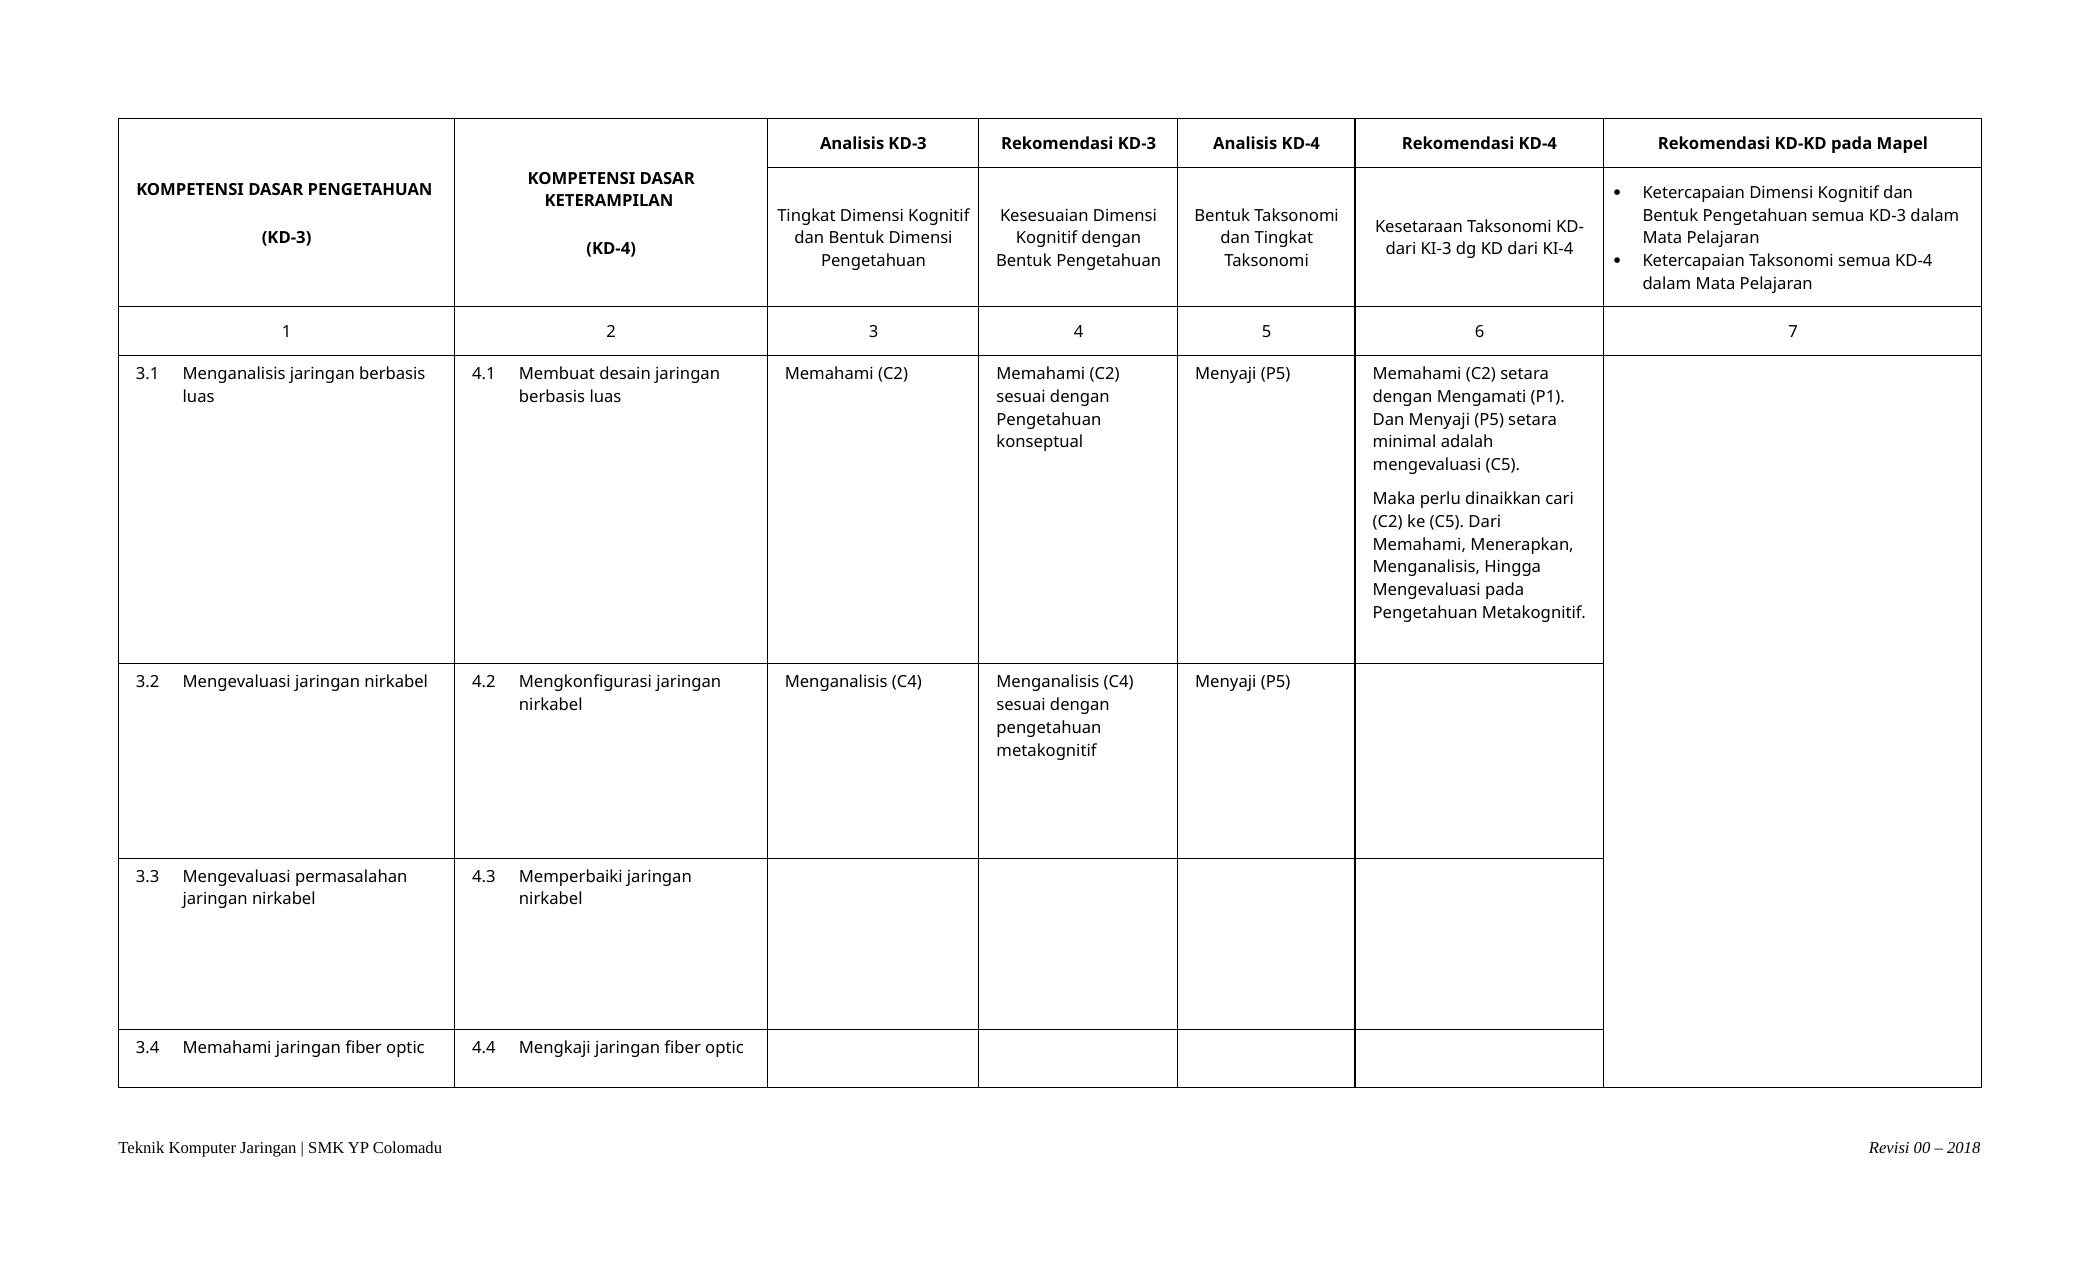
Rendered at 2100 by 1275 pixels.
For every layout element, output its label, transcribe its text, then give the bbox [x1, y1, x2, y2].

table_header KOMPETENSI DASAR PENGETAHUAN (KD-3) [119, 119, 454, 306]
table_header 3.2 [130, 664, 177, 698]
table_cell 5 [1178, 307, 1354, 355]
table_header KOMPETENSI DASAR KETERAMPILAN (KD-4) [455, 119, 767, 306]
table_header Mengevaluasi jaringan nirkabel [177, 664, 443, 698]
table_cell 1 [119, 307, 454, 355]
table_header Menyaji (P5) [1189, 664, 1344, 698]
table_header [1189, 1030, 1344, 1064]
table_cell [1356, 859, 1603, 1029]
table_cell [768, 664, 978, 857]
table_header Memahami (C2) [779, 356, 967, 390]
table_cell [1178, 1030, 1354, 1087]
table_cell [979, 1030, 1177, 1087]
table_header 4.4 [466, 1030, 513, 1064]
table_header [1189, 859, 1344, 893]
table_cell [1356, 664, 1603, 857]
table_cell [119, 356, 454, 663]
table_cell 2 [455, 307, 767, 355]
table_header [1367, 1030, 1592, 1064]
table_cell [1178, 859, 1354, 1029]
table_header Rekomendasi KD-4 [1356, 119, 1603, 167]
table_header Membuat desain jaringan berbasis luas [513, 356, 756, 413]
table_cell Tingkat Dimensi Kognitif dan Bentuk Dimensi Pengetahuan [768, 168, 978, 306]
table_header Mengevaluasi permasalahan jaringan nirkabel [177, 859, 443, 915]
table_cell [768, 859, 978, 1029]
table_header [1367, 859, 1592, 893]
table_header [779, 1030, 967, 1064]
table_cell [1592, 356, 1603, 663]
table_cell Ketercapaian Dimensi Kognitif dan Bentuk Pengetahuan semua KD-3 dalam Mata Pelajaran Ketercapaian Taksonomi semua KD-4 dalam Mata Pelajaran [1604, 168, 1981, 306]
table_cell [979, 859, 1177, 1029]
table_cell [768, 356, 978, 663]
table_cell 7 [1604, 307, 1981, 355]
table_header Memahami jaringan fiber optic [177, 1030, 443, 1064]
table_cell [1367, 629, 1592, 663]
table_header Analisis KD-4 [1178, 119, 1354, 167]
table_header Analisis KD-3 [768, 119, 978, 167]
table_header Mengkaji jaringan fiber optic [513, 1030, 756, 1064]
table_header Memperbaiki jaringan nirkabel [513, 859, 756, 915]
table_cell [455, 664, 767, 857]
table_cell Kesesuaian Dimensi Kognitif dengan Bentuk Pengetahuan [979, 168, 1177, 306]
table_header [1367, 664, 1592, 698]
table_header Menganalisis (C4) sesuai dengan pengetahuan metakognitif [991, 664, 1166, 767]
table_cell [1178, 356, 1354, 663]
table_cell [119, 664, 454, 857]
table_cell 4 [979, 307, 1177, 355]
table_cell [119, 859, 454, 1029]
table_header [779, 859, 967, 893]
table_cell Kesetaraan Taksonomi KD-dari KI-3 dg KD dari KI-4 [1356, 168, 1603, 306]
table_cell 3 [768, 307, 978, 355]
table_cell Maka perlu dinaikkan cari (C2) ke (C5). Dari Memahami, Menerapkan, Menganalisis, Hingga Mengevaluasi pada Pengetahuan Metakognitif. [1367, 481, 1592, 629]
table_cell [768, 1030, 978, 1087]
table_header 4.3 [466, 859, 513, 915]
table_header Memahami (C2) sesuai dengan Pengetahuan konseptual [991, 356, 1166, 458]
table_header 3.3 [130, 859, 177, 915]
table_header 3.4 [130, 1030, 177, 1064]
table_cell [119, 1030, 454, 1087]
table_cell [1178, 664, 1354, 857]
table_header Menganalisis (C4) [779, 664, 967, 698]
table_header [991, 1030, 1166, 1064]
table_cell [1356, 356, 1367, 663]
table_header Rekomendasi KD-3 [979, 119, 1177, 167]
table_cell Bentuk Taksonomi dan Tingkat Taksonomi [1178, 168, 1354, 306]
table_cell [979, 356, 1177, 663]
table_cell 6 [1356, 307, 1603, 355]
table_header [991, 859, 1166, 893]
table_cell [455, 859, 767, 1029]
table_header Menganalisis jaringan berbasis luas [177, 356, 443, 413]
table_header Mengkonfigurasi jaringan nirkabel [513, 664, 756, 721]
table_header 4.1 [466, 356, 513, 413]
table_cell [1604, 356, 1981, 1087]
table_header Rekomendasi KD-KD pada Mapel [1604, 119, 1981, 167]
table_header Memahami (C2) setara dengan Mengamati (P1). Dan Menyaji (P5) setara minimal adalah mengevaluasi (C5). [1367, 356, 1592, 481]
table_cell [1356, 1030, 1603, 1087]
table_header 3.1 [130, 356, 177, 413]
table_cell [979, 664, 1177, 857]
table_cell [455, 356, 767, 663]
table_header Menyaji (P5) [1189, 356, 1344, 390]
table_header 4.2 [466, 664, 513, 721]
table_cell [455, 1030, 767, 1087]
